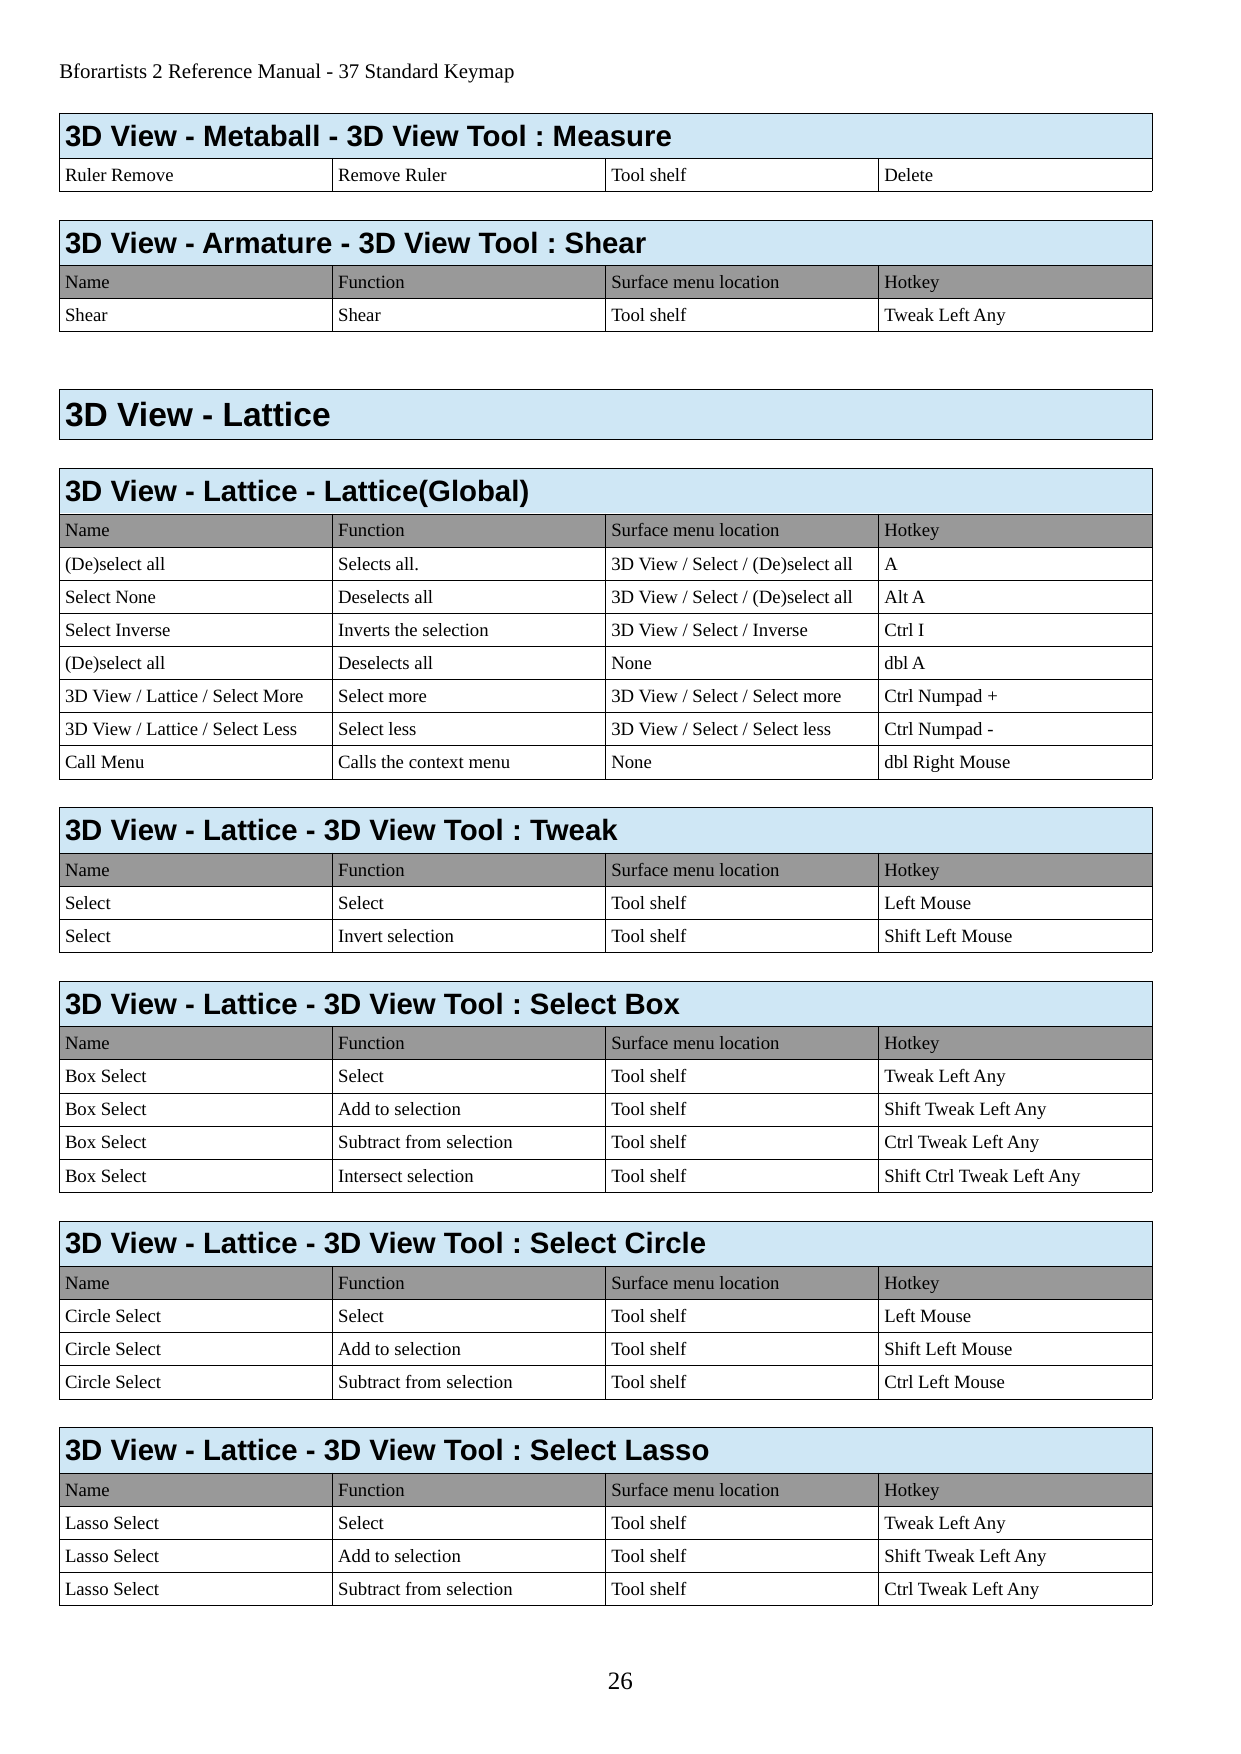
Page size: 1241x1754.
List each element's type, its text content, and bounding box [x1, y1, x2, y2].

table_cell Lasso Select [60, 1573, 332, 1605]
table_cell Tool shelf [606, 1160, 878, 1192]
table_cell Select [60, 920, 332, 952]
table_cell Hotkey [879, 854, 1152, 886]
table_cell Tool shelf [606, 299, 878, 331]
table_cell Name [60, 854, 332, 886]
table_cell Hotkey [879, 1267, 1152, 1299]
table_cell Tool shelf [606, 1060, 878, 1092]
table_cell Select more [333, 680, 605, 712]
table_header 3D View - Lattice - 3D View Tool : Select Circle [60, 1222, 1152, 1266]
table_cell Shear [60, 299, 332, 331]
table_cell Name [60, 1027, 332, 1059]
table_cell 3D View / Select / Select more [606, 680, 878, 712]
table_cell Function [333, 266, 605, 298]
table_cell Tweak Left Any [879, 1507, 1152, 1539]
table_cell Box Select [60, 1094, 332, 1126]
table_cell (De)select all [60, 647, 332, 679]
table_cell Box Select [60, 1127, 332, 1159]
table_cell Name [60, 1267, 332, 1299]
table_cell Select [333, 1300, 605, 1332]
table_cell Circle Select [60, 1333, 332, 1365]
table_cell Function [333, 854, 605, 886]
table_cell Surface menu location [606, 515, 878, 547]
table_cell Hotkey [879, 1474, 1152, 1506]
table_cell Subtract from selection [333, 1573, 605, 1605]
table_cell Tweak Left Any [879, 1060, 1152, 1092]
table_cell Ctrl Tweak Left Any [879, 1127, 1152, 1159]
table_cell 3D View / Select / (De)select all [606, 548, 878, 580]
table_cell Call Menu [60, 746, 332, 778]
table_cell A [879, 548, 1152, 580]
table_cell Tool shelf [606, 1573, 878, 1605]
table_cell Ctrl Numpad + [879, 680, 1152, 712]
table_cell Deselects all [333, 647, 605, 679]
table_header 3D View - Lattice - 3D View Tool : Select Box [60, 982, 1152, 1026]
table_cell Left Mouse [879, 1300, 1152, 1332]
table_cell Circle Select [60, 1300, 332, 1332]
table_cell Tool shelf [606, 920, 878, 952]
table_cell None [606, 746, 878, 778]
table_cell Shift Left Mouse [879, 920, 1152, 952]
table_header 3D View - Armature - 3D View Tool : Shear [60, 221, 1152, 265]
table_cell Subtract from selection [333, 1366, 605, 1398]
table_cell 3D View / Lattice / Select Less [60, 713, 332, 745]
table_cell Deselects all [333, 581, 605, 613]
table_cell Lasso Select [60, 1507, 332, 1539]
table_cell dbl Right Mouse [879, 746, 1152, 778]
table_cell Subtract from selection [333, 1127, 605, 1159]
table_cell Invert selection [333, 920, 605, 952]
table_cell Selects all. [333, 548, 605, 580]
table_cell Name [60, 266, 332, 298]
table_cell Surface menu location [606, 1267, 878, 1299]
table_cell Surface menu location [606, 1027, 878, 1059]
table_cell 3D View / Lattice / Select More [60, 680, 332, 712]
table_cell dbl A [879, 647, 1152, 679]
table_cell 3D View / Select / (De)select all [606, 581, 878, 613]
table_cell Alt A [879, 581, 1152, 613]
table_cell Ruler Remove [60, 159, 332, 191]
table_cell Function [333, 1267, 605, 1299]
table_cell Hotkey [879, 1027, 1152, 1059]
table_cell Shift Tweak Left Any [879, 1540, 1152, 1572]
table_cell Select less [333, 713, 605, 745]
table_cell Ctrl Numpad - [879, 713, 1152, 745]
table_cell Circle Select [60, 1366, 332, 1398]
table_cell Function [333, 515, 605, 547]
table_cell Tool shelf [606, 159, 878, 191]
table_cell Name [60, 515, 332, 547]
table_cell Select [333, 1507, 605, 1539]
table_header 3D View - Lattice - 3D View Tool : Select Lasso [60, 1428, 1152, 1473]
table_cell Hotkey [879, 266, 1152, 298]
table_cell Remove Ruler [333, 159, 605, 191]
table_cell Surface menu location [606, 1474, 878, 1506]
table_cell Surface menu location [606, 266, 878, 298]
table_cell Inverts the selection [333, 614, 605, 646]
table_header 3D View - Lattice [60, 390, 1152, 439]
table_cell Tool shelf [606, 887, 878, 919]
table_cell Ctrl I [879, 614, 1152, 646]
table_cell Calls the context menu [333, 746, 605, 778]
table_cell Delete [879, 159, 1152, 191]
table_cell 3D View / Select / Select less [606, 713, 878, 745]
table_cell Tool shelf [606, 1094, 878, 1126]
table_cell Select Inverse [60, 614, 332, 646]
table_cell Intersect selection [333, 1160, 605, 1192]
table_cell Left Mouse [879, 887, 1152, 919]
table_cell Add to selection [333, 1540, 605, 1572]
table_cell Tool shelf [606, 1300, 878, 1332]
table_header 3D View - Metaball - 3D View Tool : Measure [60, 114, 1152, 158]
table_cell Lasso Select [60, 1540, 332, 1572]
table_cell Add to selection [333, 1094, 605, 1126]
table_cell Ctrl Tweak Left Any [879, 1573, 1152, 1605]
table_cell Tool shelf [606, 1540, 878, 1572]
table_cell Tweak Left Any [879, 299, 1152, 331]
table_cell Add to selection [333, 1333, 605, 1365]
table_cell Shift Ctrl Tweak Left Any [879, 1160, 1152, 1192]
table_cell Surface menu location [606, 854, 878, 886]
table_cell Tool shelf [606, 1333, 878, 1365]
table_header 3D View - Lattice - Lattice(Global) [60, 469, 1152, 513]
table_cell Box Select [60, 1160, 332, 1192]
table_cell Name [60, 1474, 332, 1506]
table_cell (De)select all [60, 548, 332, 580]
table_cell 3D View / Select / Inverse [606, 614, 878, 646]
table_cell Hotkey [879, 515, 1152, 547]
table_cell Function [333, 1027, 605, 1059]
table_cell Tool shelf [606, 1507, 878, 1539]
table_cell None [606, 647, 878, 679]
table_cell Box Select [60, 1060, 332, 1092]
table_cell Tool shelf [606, 1127, 878, 1159]
table_cell Shear [333, 299, 605, 331]
table_cell Ctrl Left Mouse [879, 1366, 1152, 1398]
table_cell Select None [60, 581, 332, 613]
table_cell Function [333, 1474, 605, 1506]
table_cell Select [333, 1060, 605, 1092]
table_cell Shift Left Mouse [879, 1333, 1152, 1365]
table_cell Select [333, 887, 605, 919]
table_cell Shift Tweak Left Any [879, 1094, 1152, 1126]
table_cell Select [60, 887, 332, 919]
table_header 3D View - Lattice - 3D View Tool : Tweak [60, 808, 1152, 853]
table_cell Tool shelf [606, 1366, 878, 1398]
